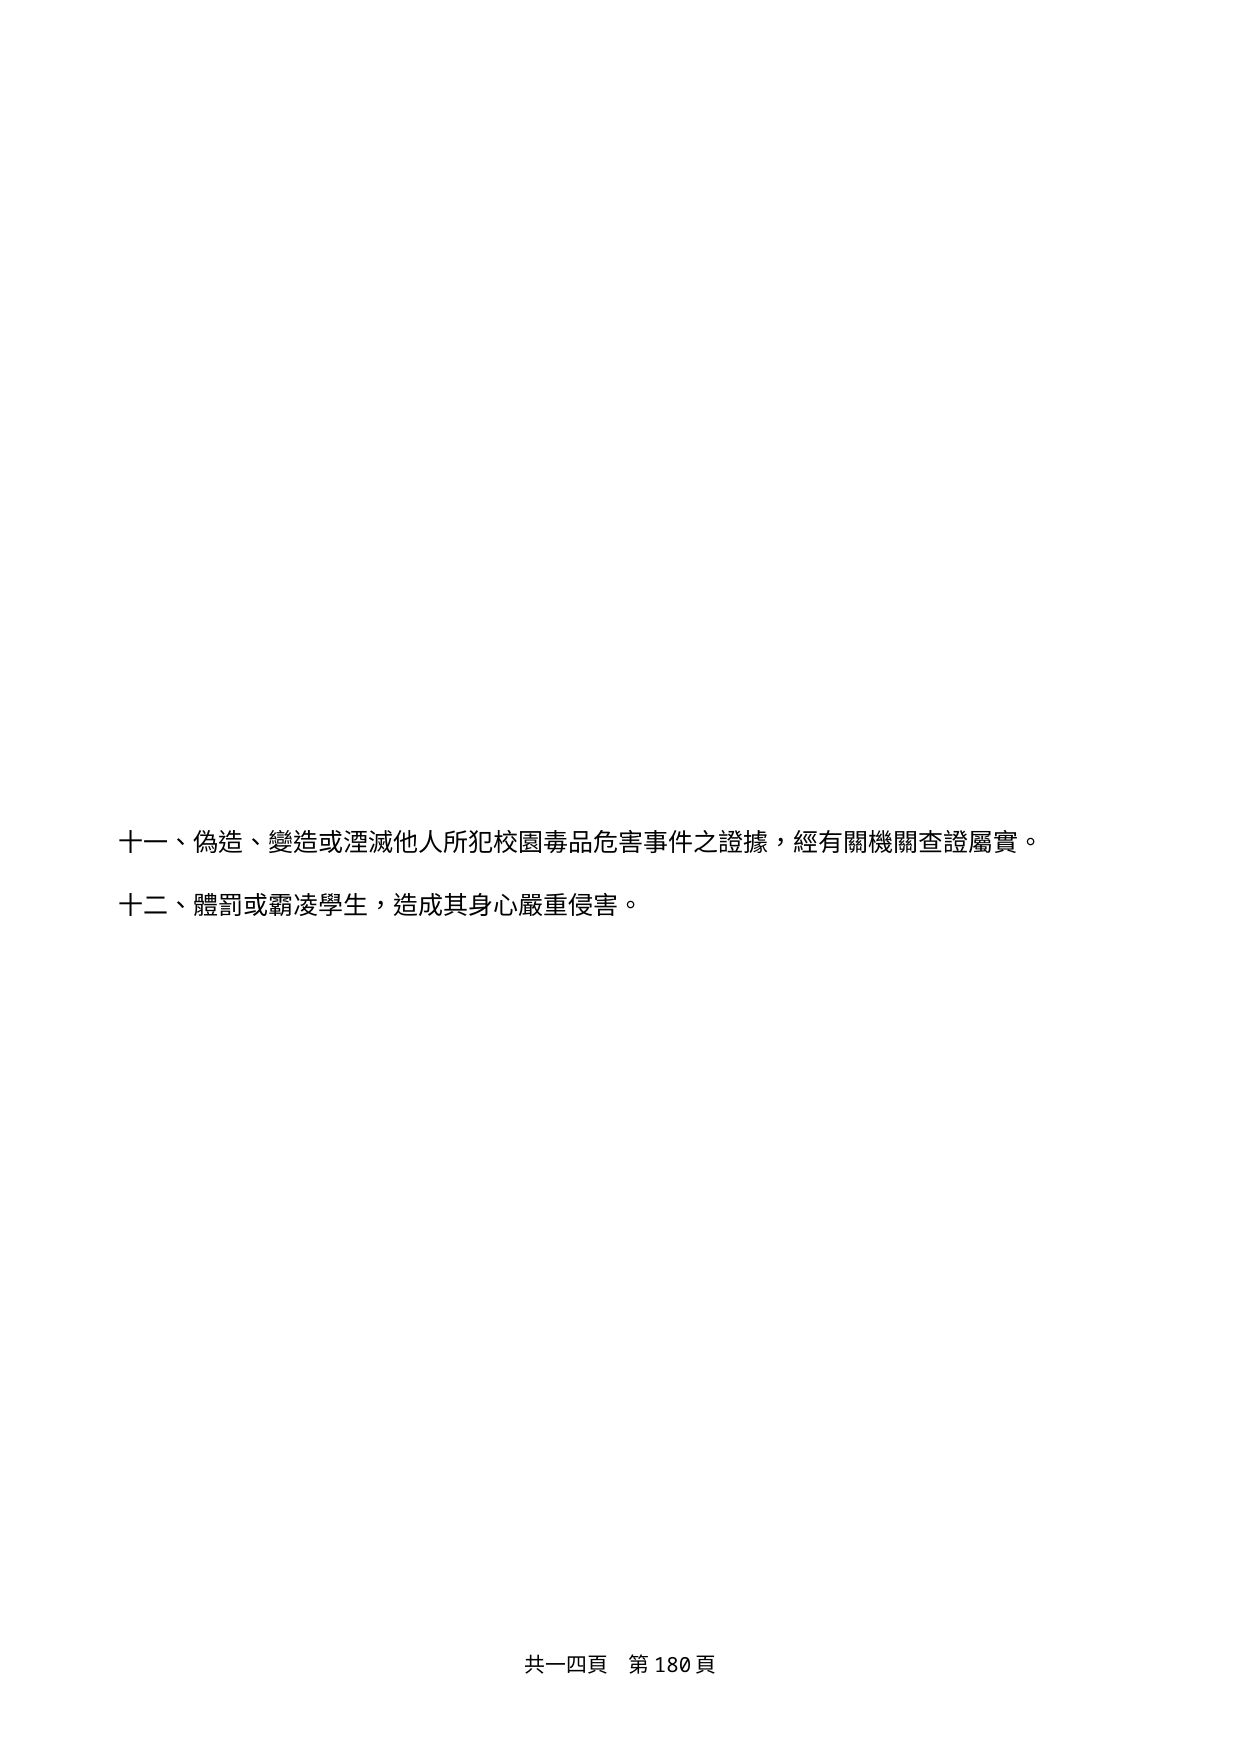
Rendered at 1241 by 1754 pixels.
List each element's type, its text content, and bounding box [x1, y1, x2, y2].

text 十二、體罰或霸凌學生，造成其身心嚴重侵害。 [118, 862, 1122, 924]
text 十一、偽造、變造或湮滅他人所犯校園毒品危害事件之證據，經有關機關查證屬實。 [118, 799, 1122, 862]
